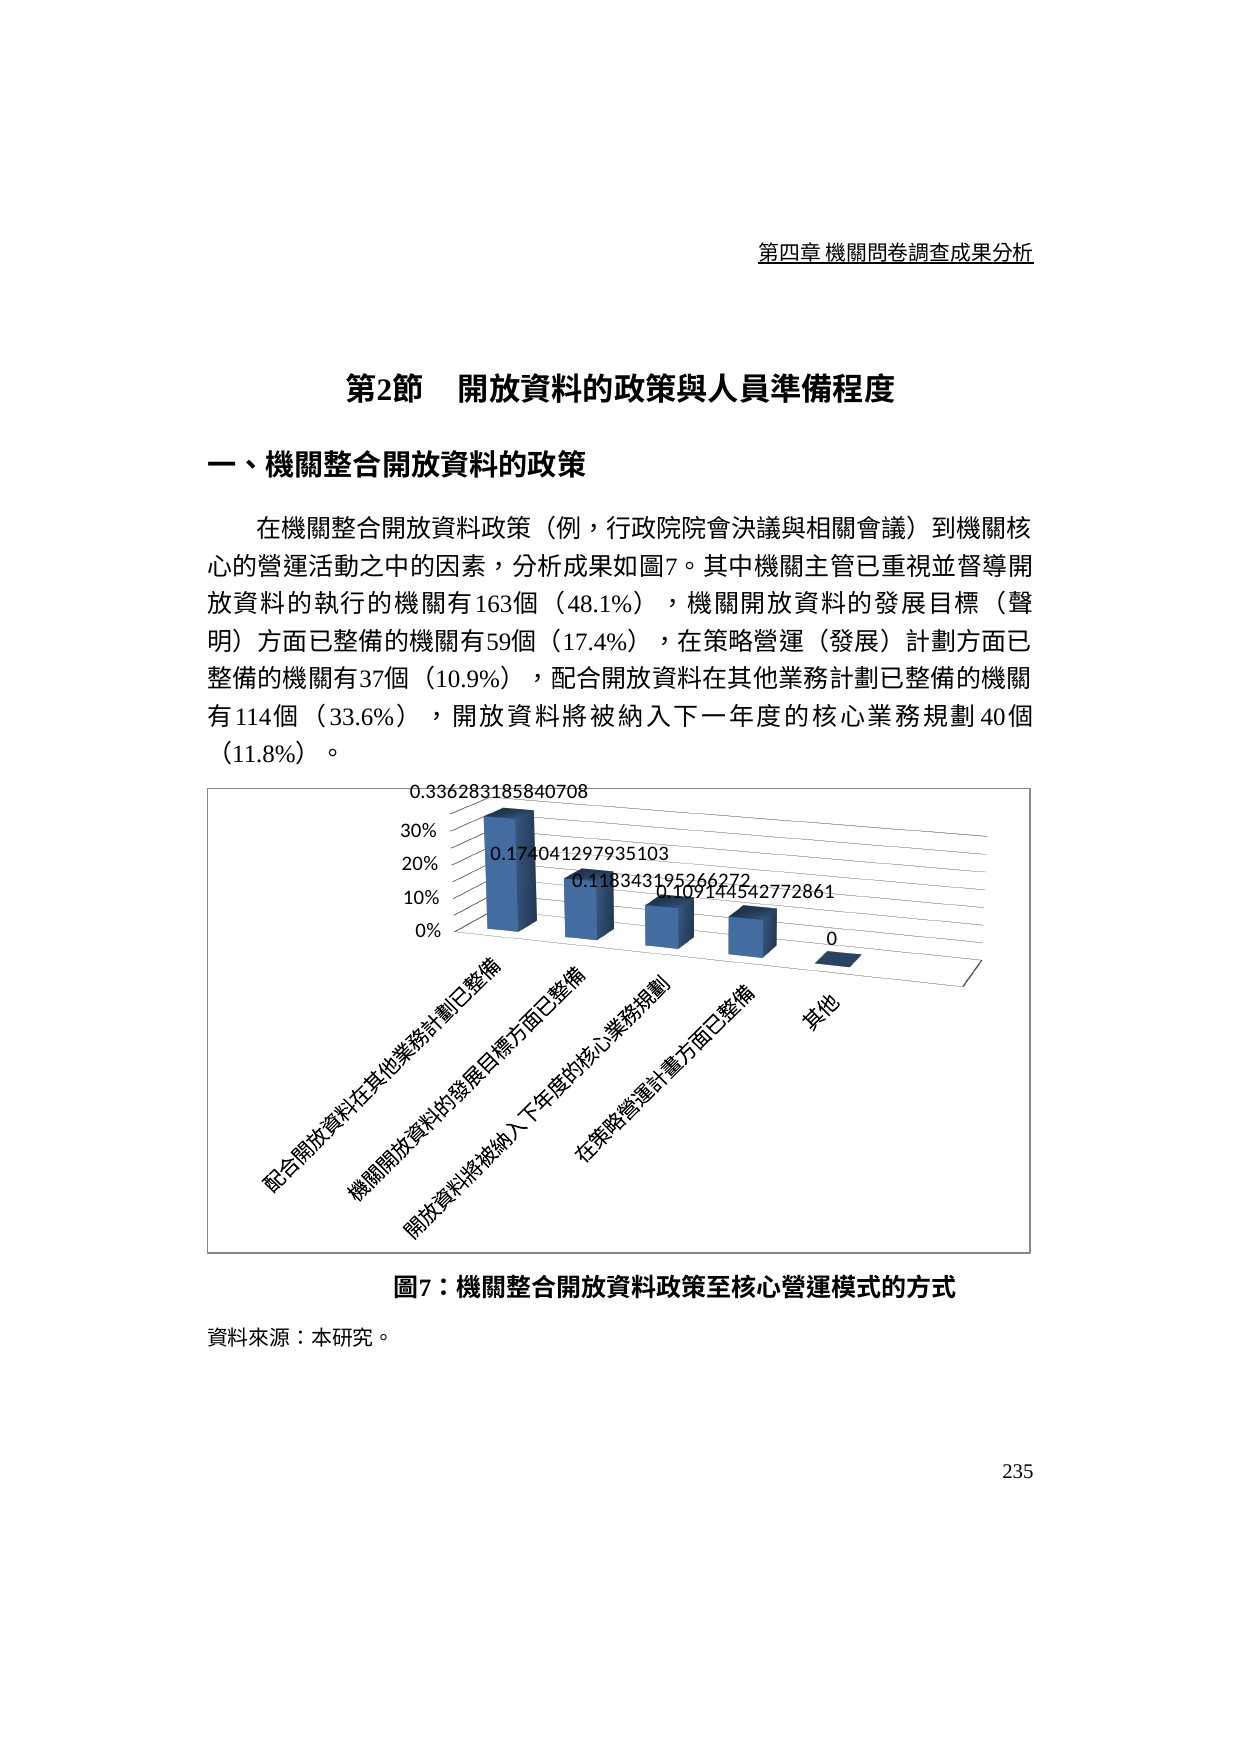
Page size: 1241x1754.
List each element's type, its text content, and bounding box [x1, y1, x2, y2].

list 機關整合開放資料政策至核心營運模式的方式 [262, 1266, 1033, 1304]
text 在機關整合開放資料政策（例，行政院院會決議與相關會議）到機關核心的營運活動之中的因素，分析成果如圖7。其中機關主管已重視並督導開放資料的執行的機關有163個（48.1%），機關開放資料的發展目標（聲明）方面已整備的機關有59個（17.4%），在策略營運（發展）計劃方面已整備的機關有37個（10.9%），配合開放資料在其他業務計劃已整備的機關有114個（33.6%），開放資料將被納入下一年度的核心業務規劃40個（11.8%）。 [207, 508, 1033, 770]
list 開放資料的政策與人員準備程度 [207, 370, 1033, 408]
text 一、機關整合開放資料的政策 [207, 445, 1033, 483]
text 資料來源：本研究。 [207, 1329, 1033, 1349]
